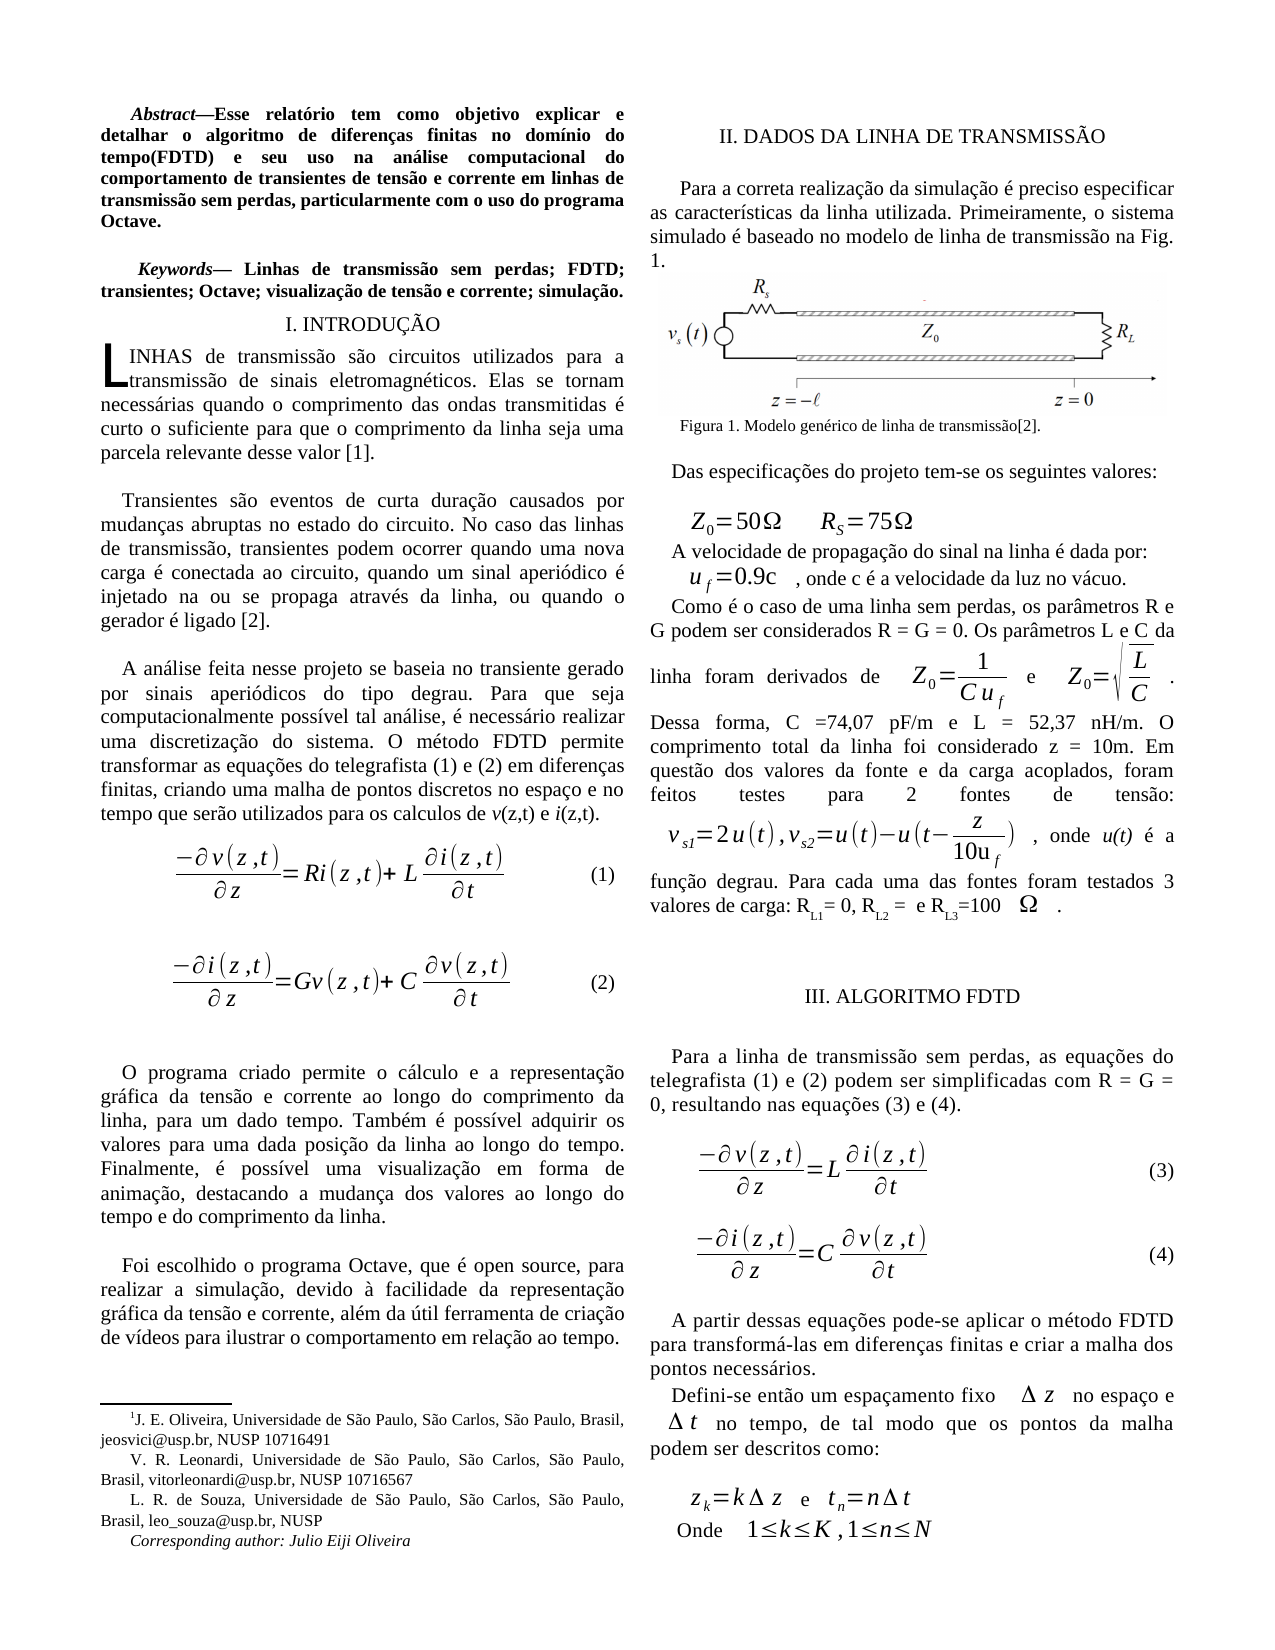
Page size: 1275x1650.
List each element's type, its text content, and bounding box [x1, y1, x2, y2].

text Defini-se então um espaçamento fixo no espaço e no tempo, de tal modo que os pontos da malha podem ser descritos como: [650, 1380, 1174, 1460]
text , onde c é a velocidade da luz no vácuo. [650, 563, 1174, 594]
subtitle I. Introdução [100, 312, 625, 336]
text Para a linha de transmissão sem perdas, as equações do telegrafista (1) e (2) podem ser simplificadas com R = G = 0, resultando nas equações (3) e (4). [650, 1044, 1174, 1116]
text Corresponding author: Julio Eiji Oliveira [100, 1530, 625, 1549]
text A análise feita nesse projeto se baseia no transiente gerado por sinais aperiódicos do tipo degrau. Para que seja computacionalmente possível tal análise, é necessário realizar uma discretização do sistema. O método FDTD permite transformar as equações do telegrafista (1) e (2) em diferenças finitas, criando uma malha de pontos discretos no espaço e no tempo que serão utilizados para os calculos de v(z,t) e i(z,t). [100, 656, 625, 825]
text (4) [650, 1224, 1174, 1284]
text A partir dessas equações pode-se aplicar o método FDTD para transformá-las em diferenças finitas e criar a malha dos pontos necessários. [650, 1308, 1174, 1380]
text L. R. de Souza, Universidade de São Paulo, São Carlos, São Paulo, Brasil, leo_souza@usp.br, NUSP [100, 1490, 625, 1529]
text A velocidade de propagação do sinal na linha é dada por: [650, 539, 1174, 563]
text J. E. Oliveira, Universidade de São Paulo, São Carlos, São Paulo, Brasil, jeosvici@usp.br, NUSP 10716491 [100, 1410, 625, 1449]
text e [650, 1484, 1174, 1515]
text (2) [100, 952, 625, 1012]
text Keywords— Linhas de transmissão sem perdas; FDTD; transientes; Octave; visualização de tensão e corrente; simulação. [100, 258, 625, 301]
picture [657, 272, 1167, 416]
text Como é o caso de uma linha sem perdas, os parâmetros R e G podem ser considerados R = G = 0. Os parâmetros L e C da linha foram derivados de e . Dessa forma, C =74,07 pF/m e L = 52,37 nH/m. O comprimento total da linha foi considerado z = 10m. Em questão dos valores da fonte e da carga acoplados, foram feitos testes para 2 fontes de tensão: , onde u(t) é a função degrau. Para cada uma das fontes foram testados 3 valores de carga: RL1= 0, RL2 = e RL3=100. [650, 594, 1174, 923]
text (3) [650, 1140, 1174, 1200]
text V. R. Leonardi, Universidade de São Paulo, São Carlos, São Paulo, Brasil, vitorleonardi@usp.br, NUSP 10716567 [100, 1450, 625, 1489]
text Para a correta realização da simulação é preciso especificar as características da linha utilizada. Primeiramente, o sistema simulado é baseado no modelo de linha de transmissão na Fig. 1. [650, 176, 1174, 272]
text Onde [650, 1515, 1174, 1543]
text LINHAS de transmissão são circuitos utilizados para a transmissão de sinais eletromagnéticos. Elas se tornam necessárias quando o comprimento das ondas transmitidas é curto o suficiente para que o comprimento da linha seja uma parcela relevante desse valor [1]. [100, 343, 625, 464]
text Figura 1. Modelo genérico de linha de transmissão[2]. [650, 272, 1174, 435]
text O programa criado permite o cálculo e a representação gráfica da tensão e corrente ao longo do comprimento da linha, para um dado tempo. Também é possível adquirir os valores para uma dada posição da linha ao longo do tempo. Finalmente, é possível uma visualização em forma de animação, destacando a mudança dos valores ao longo do tempo e do comprimento da linha. [100, 1060, 625, 1228]
text Foi escolhido o programa Octave, que é open source, para realizar a simulação, devido à facilidade da representação gráfica da tensão e corrente, além da útil ferramenta de criação de vídeos para ilustrar o comportamento em relação ao tempo. [100, 1253, 625, 1349]
text Das especificações do projeto tem-se os seguintes valores: [650, 459, 1174, 483]
text Transientes são eventos de curta duração causados por mudanças abruptas no estado do circuito. No caso das linhas de transmissão, transientes podem ocorrer quando uma nova carga é conectada ao circuito, quando um sinal aperiódico é injetado na ou se propaga através da linha, ou quando o gerador é ligado [2]. [100, 488, 625, 632]
text (1) [100, 844, 625, 904]
text Abstract—Esse relatório tem como objetivo explicar e detalhar o algoritmo de diferenças finitas no domínio do tempo(FDTD) e seu uso na análise computacional do comportamento de transientes de tensão e corrente em linhas de transmissão sem perdas, particularmente com o uso do programa Octave. [100, 102, 625, 232]
subtitle II. DADOS DA Linha de transmissão [650, 124, 1174, 148]
subtitle III. ALGORITMO FDTD [650, 984, 1174, 1008]
